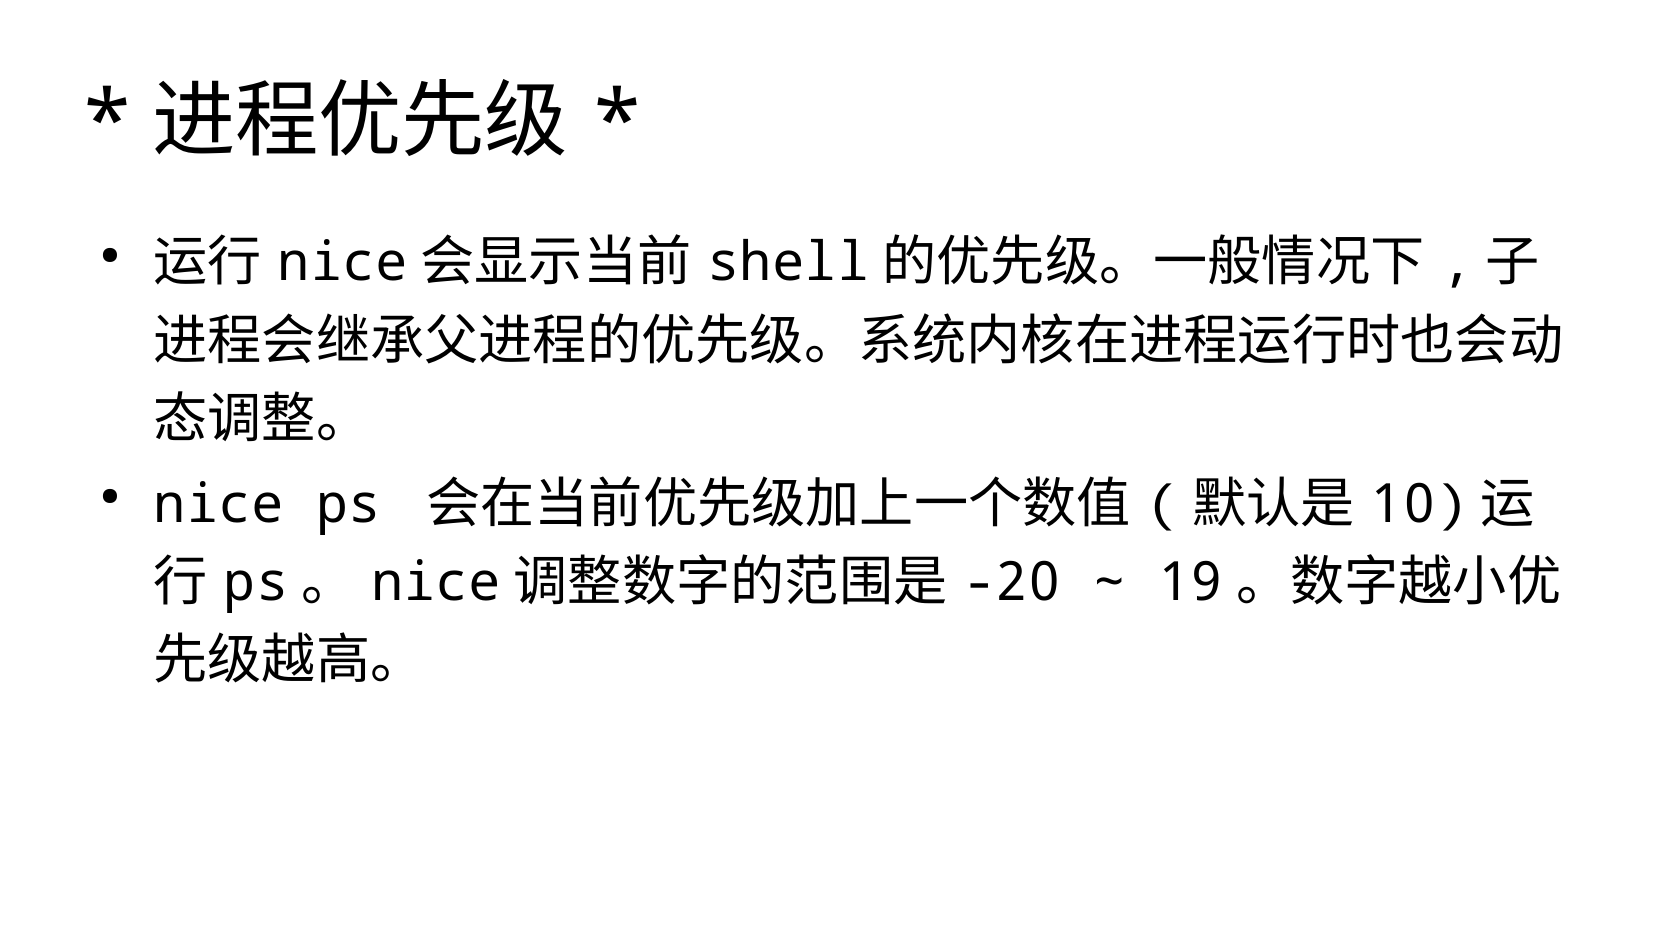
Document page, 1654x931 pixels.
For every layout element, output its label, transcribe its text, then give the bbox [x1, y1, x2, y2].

title *进程优先级* [82, 37, 1571, 189]
list 运行nice会显示当前shell的优先级。一般情况下,子进程会继承父进程的优先级。系统内核在进程运行时也会动态调整。 nice ps 会在当前优先级加上一个数值(默认是10)运行ps。nice调整数字的范围是-20 ~ 19。数字越小优先级越高。 [82, 217, 1571, 886]
